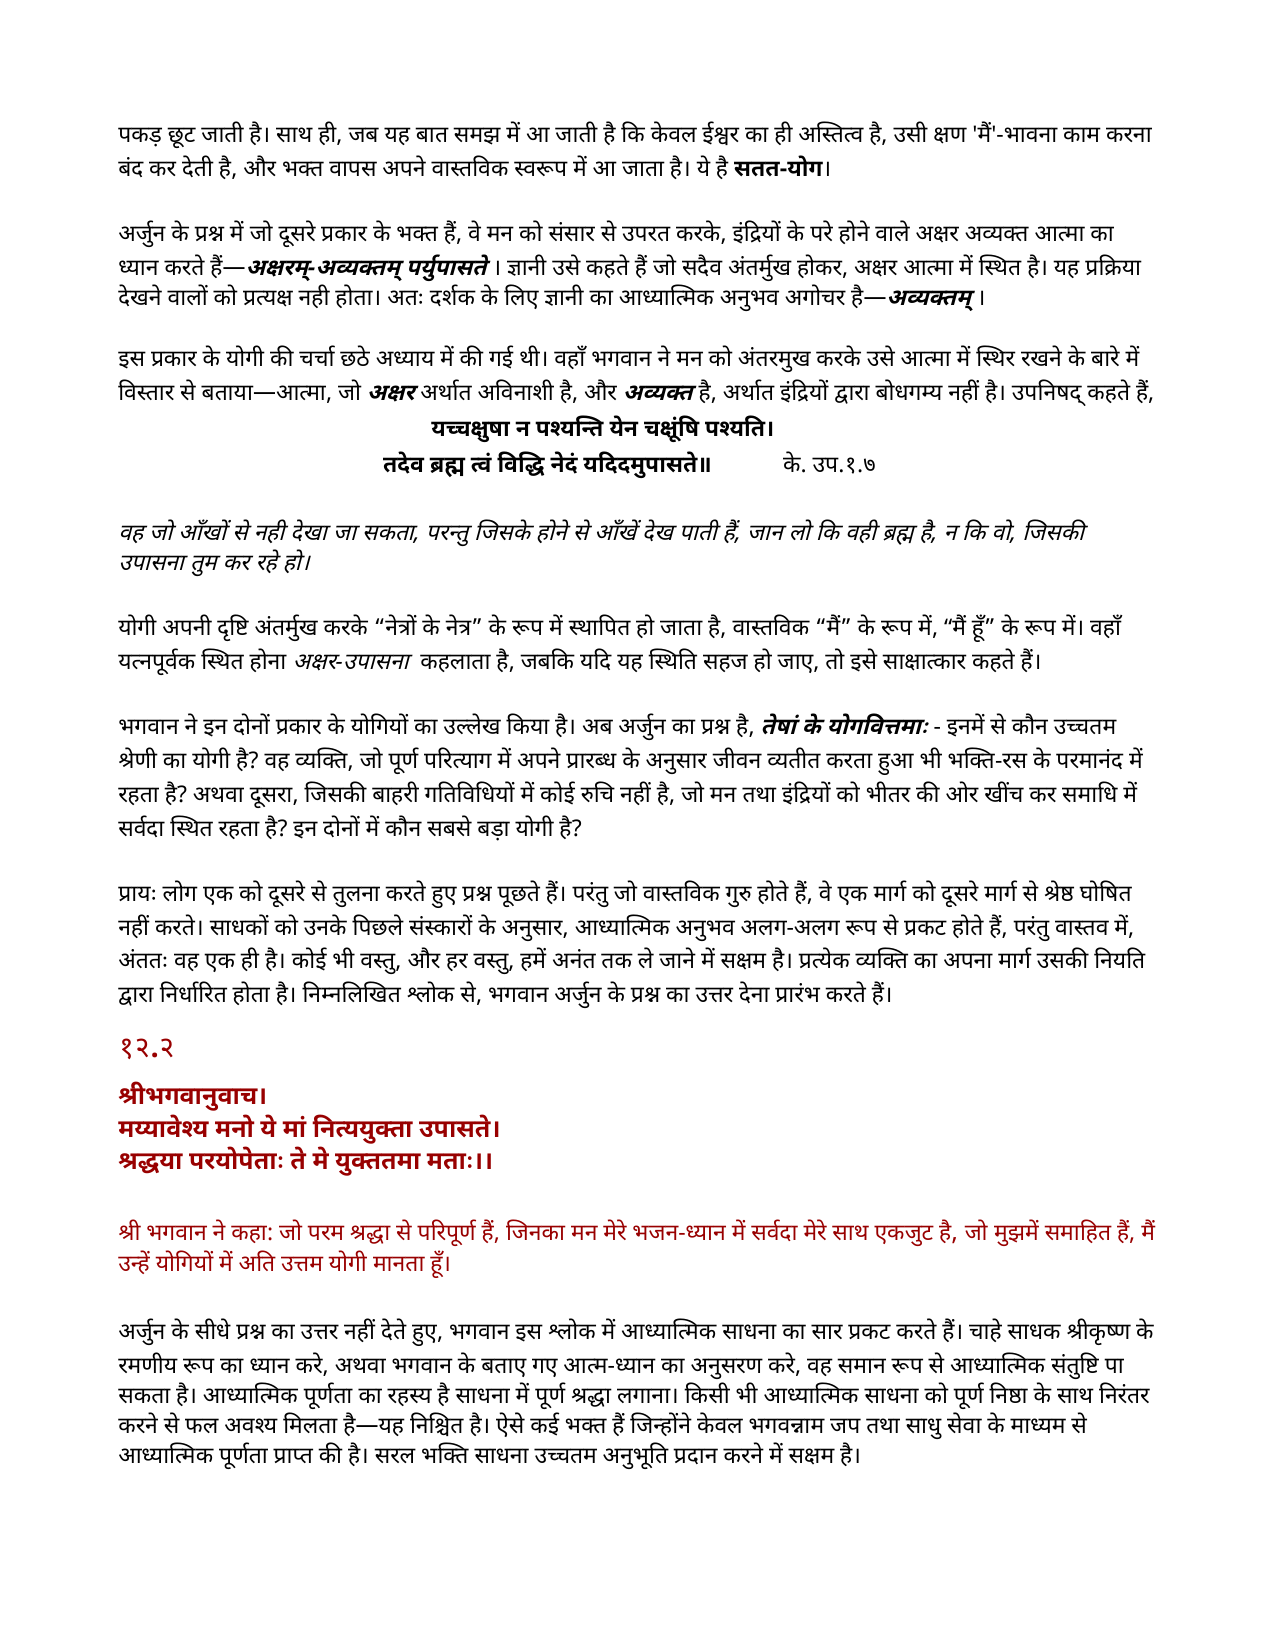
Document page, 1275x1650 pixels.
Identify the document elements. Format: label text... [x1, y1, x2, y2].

text तदेव ब्रह्म त्वं विद्धि नेदं यदिदमुपासते॥ के. उप.१.७ [118, 446, 1157, 482]
text भगवान ने इन दोनों प्रकार के योगियों का उल्लेख किया है। अब अर्जुन का प्रश्न है, तेषां के योगवित्तमाः - इनमें से कौन उच्चतम श्रेणी का योगी है? वह व्यक्ति, जो पूर्ण परित्याग में अपने प्रारब्ध के अनुसार जीवन व्यतीत करता हुआ भी भक्ति-रस के परमानंद में रहता है? अथवा दूसरा, जिसकी बाहरी गतिविधियों में कोई रुचि नहीं है, जो मन तथा इंद्रियों को भीतर की ओर खींच कर समाधि में सर्वदा स्थित रहता है? इन दोनों में कौन सबसे बड़ा योगी है? [118, 710, 1157, 845]
text मय्यावेश्य मनो ये मां नित्ययुक्ता उपासते। [118, 1115, 1157, 1147]
text यच्चक्षुषा न पश्यन्ति येन चक्षूंषि पश्यति। [343, 410, 1157, 446]
text इस प्रकार के योगी की चर्चा छठे अध्याय में की गई थी। वहाँ भगवान ने मन को अंतरमुख करके उसे आत्मा में स्थिर रखने के बारे में विस्तार से बताया—आत्मा, जो अक्षर अर्थात अविनाशी है, और अव्यक्त है, अर्थात इंद्रियों द्वारा बोधगम्य नहीं है। उपनिषद् कहते हैं, [118, 346, 1157, 410]
text प्रायः लोग एक को दूसरे से तुलना करते हुए प्रश्न पूछते हैं। परंतु जो वास्तविक गुरु होते हैं, वे एक मार्ग को दूसरे मार्ग से श्रेष्ठ घोषित नहीं करते। साधकों को उनके पिछले संस्कारों के अनुसार, आध्यात्मिक अनुभव अलग-अलग रूप से प्रकट होते हैं, परंतु वास्तव में, अंततः वह एक ही है। कोई भी वस्तु, और हर वस्तु, हमें अनंत तक ले जाने में सक्षम है। प्रत्येक व्यक्ति का अपना मार्ग उसकी नियति द्वारा निर्धारित होता है। निम्नलिखित श्लोक से, भगवान अर्जुन के प्रश्न का उत्तर देना प्रारंभ करते हैं। [118, 877, 1157, 1012]
text पकड़ छूट जाती है। साथ ही, जब यह बात समझ में आ जाती है कि केवल ईश्वर का ही अस्तित्व है, उसी क्षण 'मैं'-भावना काम करना बंद कर देती है, और भक्त वापस अपने वास्तविक स्वरूप में आ जाता है। ये है सतत-योग। [118, 118, 1157, 186]
text श्रीभगवानुवाच। [118, 1082, 1157, 1115]
subtitle १२.२ [118, 1027, 1157, 1070]
text श्रद्धया परयोपेताः ते मे युक्ततमा मताः।। [118, 1147, 1157, 1180]
text वह जो आँखों से नही देखा जा सकता, परन्तु जिसके होने से आँखें देख पाती हैं, जान लो कि वही ब्रह्म है, न कि वो, जिसकी उपासना तुम कर रहे हो। [118, 516, 1157, 580]
text अर्जुन के सीधे प्रश्न का उत्तर नहीं देते हुए, भगवान इस श्लोक में आध्यात्मिक साधना का सार प्रकट करते हैं। चाहे साधक श्रीकृष्ण के रमणीय रूप का ध्यान करे, अथवा भगवान के बताए गए आत्म-ध्यान का अनुसरण करे, वह समान रूप से आध्यात्मिक संतुष्टि पा सकता है। आध्यात्मिक पूर्णता का रहस्य है साधना में पूर्ण श्रद्धा लगाना। किसी भी आध्यात्मिक साधना को पूर्ण निष्ठा के साथ निरंतर करने से फल अवश्य मिलता है—यह निश्चित है। ऐसे कई भक्त हैं जिन्होंने केवल भगवन्नाम जप तथा साधु सेवा के माध्यम से आध्यात्मिक पूर्णता प्राप्त की है। सरल भक्ति साधना उच्चतम अनुभूति प्रदान करने में सक्षम है। [118, 1315, 1157, 1472]
text योगी अपनी दृष्टि अंतर्मुख करके “नेत्रों के नेत्र” के रूप में स्थापित हो जाता है, वास्तविक “मैं” के रूप में, “मैं हूँ” के रूप में। वहाँ यत्नपूर्वक स्थित होना अक्षर-उपासना कहलाता है, जबकि यदि यह स्थिति सहज हो जाए, तो इसे साक्षात्कार कहते हैं। [118, 611, 1157, 679]
text श्री भगवान ने कहा: जो परम श्रद्धा से परिपूर्ण हैं, जिनका मन मेरे भजन-ध्यान में सर्वदा मेरे साथ एकजुट है, जो मुझमें समाहित हैं, मैं उन्हें योगियों में अति उत्तम योगी मानता हूँ। [118, 1214, 1157, 1281]
text अर्जुन के प्रश्न में जो दूसरे प्रकार के भक्त हैं, वे मन को संसार से उपरत करके, इंद्रियों के परे होने वाले अक्षर अव्यक्त आत्मा का ध्यान करते हैं—अक्षरम्-अव्यक्तम् पर्युपासते । ज्ञानी उसे कहते हैं जो सदैव अंतर्मुख होकर, अक्षर आत्मा में स्थित है। यह प्रक्रिया देखने वालों को प्रत्यक्ष नही होता। अतः दर्शक के लिए ज्ञानी का आध्यात्मिक अनुभव अगोचर है—अव्यक्तम् । [118, 217, 1157, 315]
